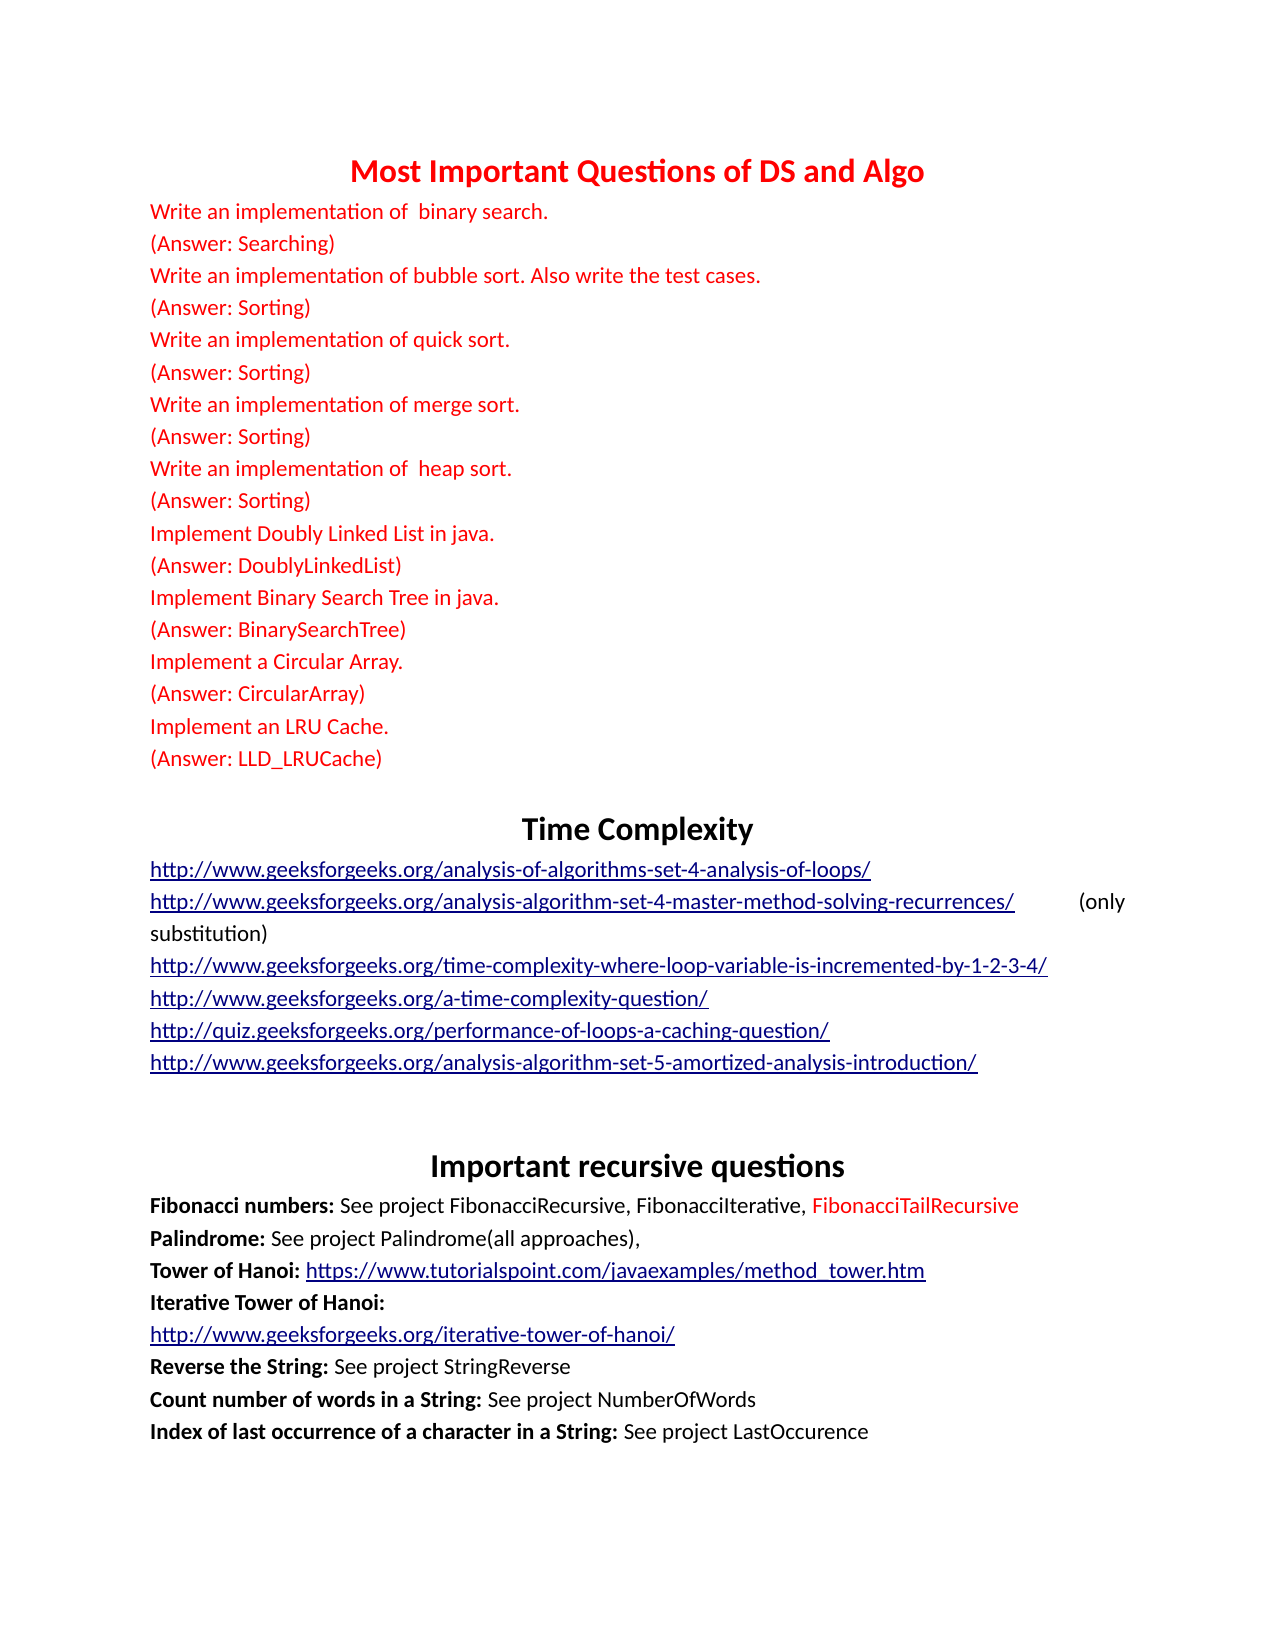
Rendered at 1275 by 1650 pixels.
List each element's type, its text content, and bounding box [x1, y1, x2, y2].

list Write an implementation of binary search. [150, 197, 1125, 225]
list Write an implementation of heap sort. [150, 454, 1125, 482]
list Write an implementation of bubble sort. Also write the test cases. [150, 261, 1125, 289]
list http://www.geeksforgeeks.org/analysis-of-algorithms-set-4-analysis-of-loops/ [150, 855, 1125, 883]
list Count number of words in a String: See project NumberOfWords [150, 1385, 1125, 1413]
list (Answer: Sorting) [150, 358, 1125, 386]
list (Answer: Sorting) [150, 486, 1125, 514]
list http://www.geeksforgeeks.org/a-time-complexity-question/ [150, 984, 1125, 1012]
list Fibonacci numbers: See project FibonacciRecursive, FibonacciIterative, FibonacciTailRecursive [150, 1192, 1125, 1219]
list (Answer: CircularArray) [150, 679, 1125, 708]
list Write an implementation of merge sort. [150, 390, 1125, 418]
list http://quiz.geeksforgeeks.org/performance-of-loops-a-caching-question/ [150, 1016, 1125, 1044]
list Important recursive questions [150, 1145, 1125, 1186]
list Most Important Questions of DS and Algo [150, 150, 1125, 191]
list Iterative Tower of Hanoi: [150, 1288, 1125, 1316]
list Reverse the String: See project StringReverse [150, 1352, 1125, 1381]
list Tower of Hanoi: https://www.tutorialspoint.com/javaexamples/method_tower.htm [150, 1256, 1125, 1284]
list Index of last occurrence of a character in a String: See project LastOccurence [150, 1417, 1125, 1445]
list Time Complexity [150, 808, 1125, 849]
list Implement Doubly Linked List in java. [150, 519, 1125, 547]
list (Answer: DoublyLinkedList) [150, 551, 1125, 579]
list (Answer: LLD_LRUCache) [150, 744, 1125, 772]
list (Answer: BinarySearchTree) [150, 615, 1125, 643]
list Implement an LRU Cache. [150, 712, 1125, 740]
list Implement a Circular Array. [150, 647, 1125, 675]
list (Answer: Sorting) [150, 293, 1125, 321]
list http://www.geeksforgeeks.org/time-complexity-where-loop-variable-is-incremented-by-1-2-3-4/ [150, 952, 1125, 980]
list Palindrome: See project Palindrome(all approaches), [150, 1224, 1125, 1252]
list Implement Binary Search Tree in java. [150, 583, 1125, 611]
list (Answer: Searching) [150, 229, 1125, 257]
list http://www.geeksforgeeks.org/analysis-algorithm-set-5-amortized-analysis-introduction/ [150, 1048, 1125, 1076]
list Write an implementation of quick sort. [150, 326, 1125, 353]
list (Answer: Sorting) [150, 422, 1125, 450]
list http://www.geeksforgeeks.org/iterative-tower-of-hanoi/ [150, 1320, 1125, 1348]
list http://www.geeksforgeeks.org/analysis-algorithm-set-4-master-method-solving-recurrences/ (only substitution) [150, 887, 1125, 947]
